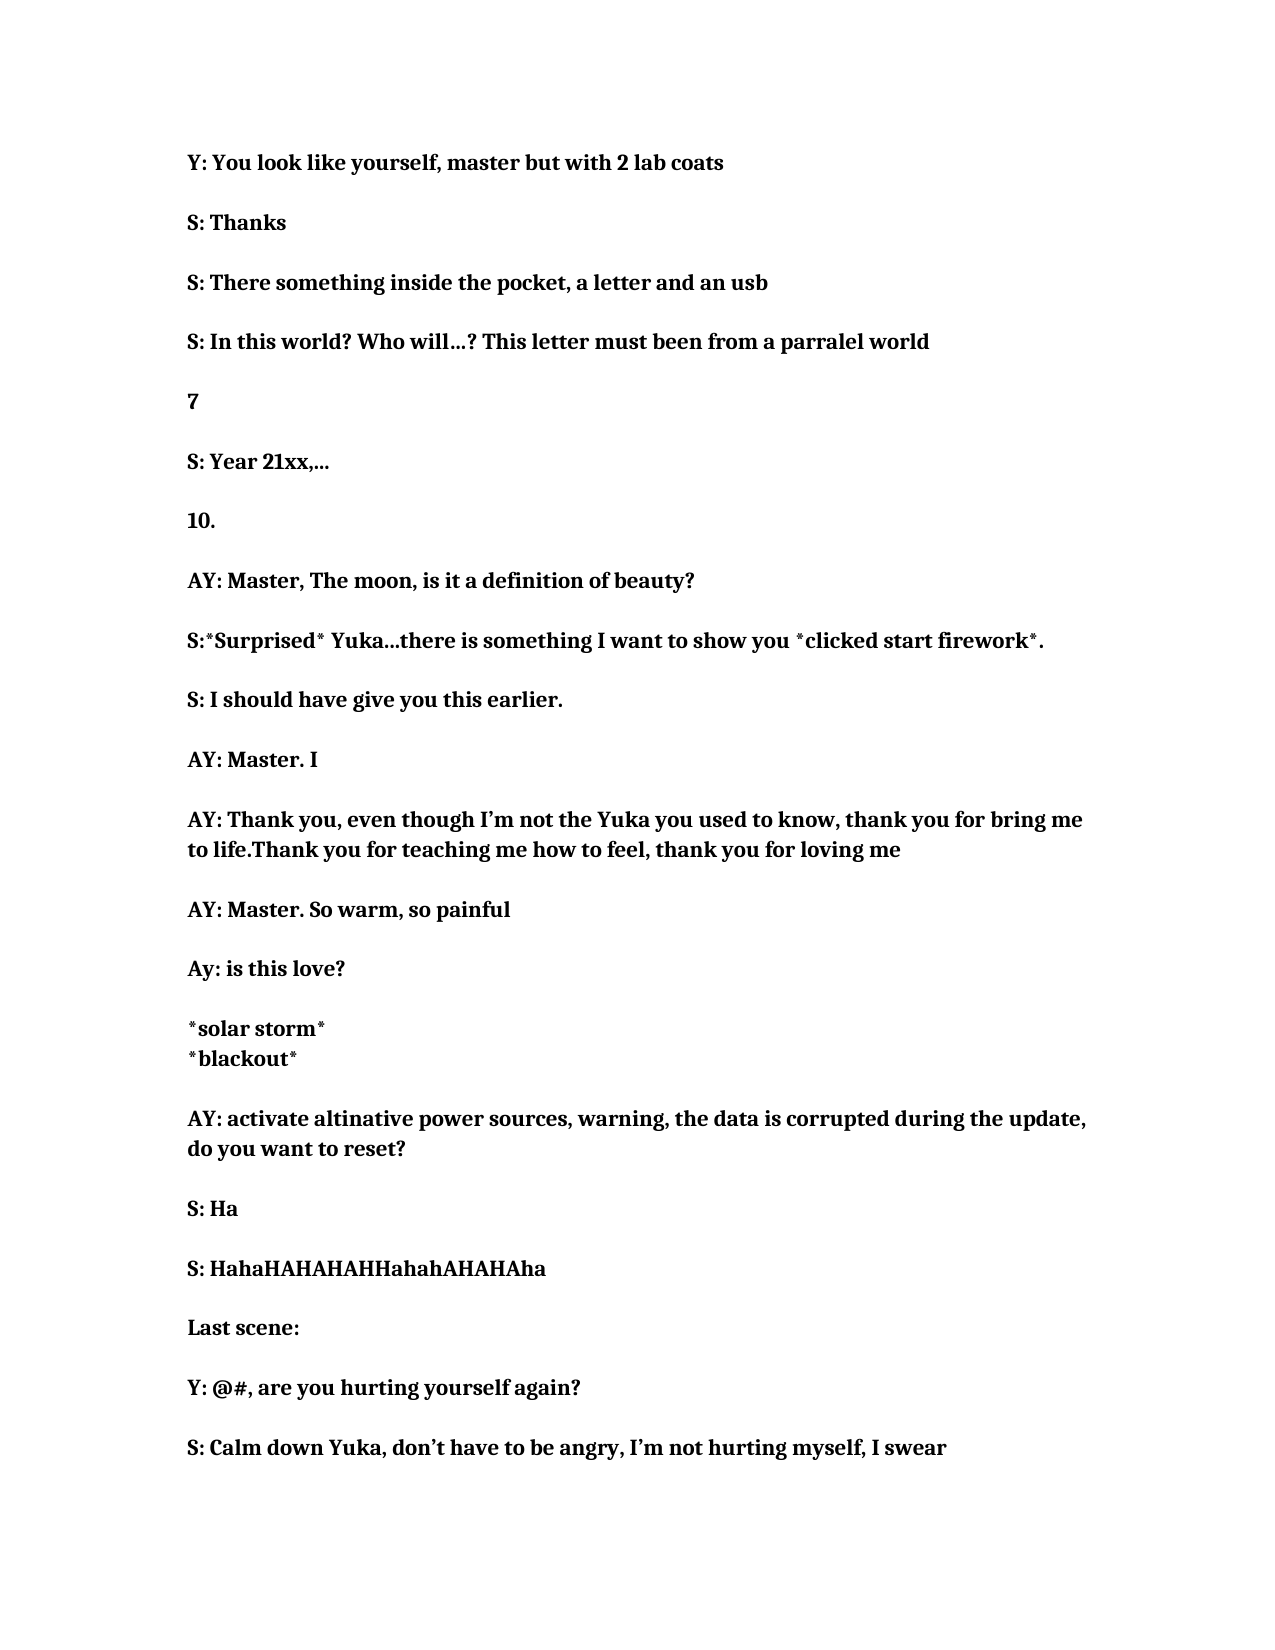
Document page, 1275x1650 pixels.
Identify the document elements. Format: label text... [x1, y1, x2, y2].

text Ay: is this love? [187, 956, 1087, 982]
text 7 [187, 389, 1087, 415]
text AY: Master. So warm, so painful [187, 896, 1087, 923]
text 10. [187, 508, 1087, 534]
text S: In this world? Who will…? This letter must been from a parralel world [187, 329, 1087, 355]
text Y: You look like yourself, master but with 2 lab coats [187, 150, 1087, 176]
text Last scene: [187, 1315, 1087, 1341]
text S: Thanks [187, 210, 1087, 236]
text S: Year 21xx,... [187, 448, 1087, 475]
text Y: @#, are you hurting yourself again? [187, 1375, 1087, 1401]
text S: There something inside the pocket, a letter and an usb [187, 269, 1087, 296]
text AY: Thank you, even though I’m not the Yuka you used to know, thank you for bring me to life.Thank you for teaching me how to feel, thank you for loving me [187, 807, 1087, 863]
text S: HahaHAHAHAHHahahAHAHAha [187, 1255, 1087, 1282]
text *solar storm* *blackout* [187, 1016, 1087, 1072]
text S:*Surprised* Yuka...there is something I want to show you *clicked start firework*. [187, 627, 1087, 654]
text S: I should have give you this earlier. [187, 687, 1087, 713]
text S: Ha [187, 1196, 1087, 1222]
text AY: activate altinative power sources, warning, the data is corrupted during the update, do you want to reset? [187, 1106, 1087, 1162]
text AY: Master, The moon, is it a definition of beauty? [187, 568, 1087, 594]
text AY: Master. I [187, 747, 1087, 773]
text S: Calm down Yuka, don’t have to be angry, I’m not hurting myself, I swear [187, 1434, 1087, 1461]
